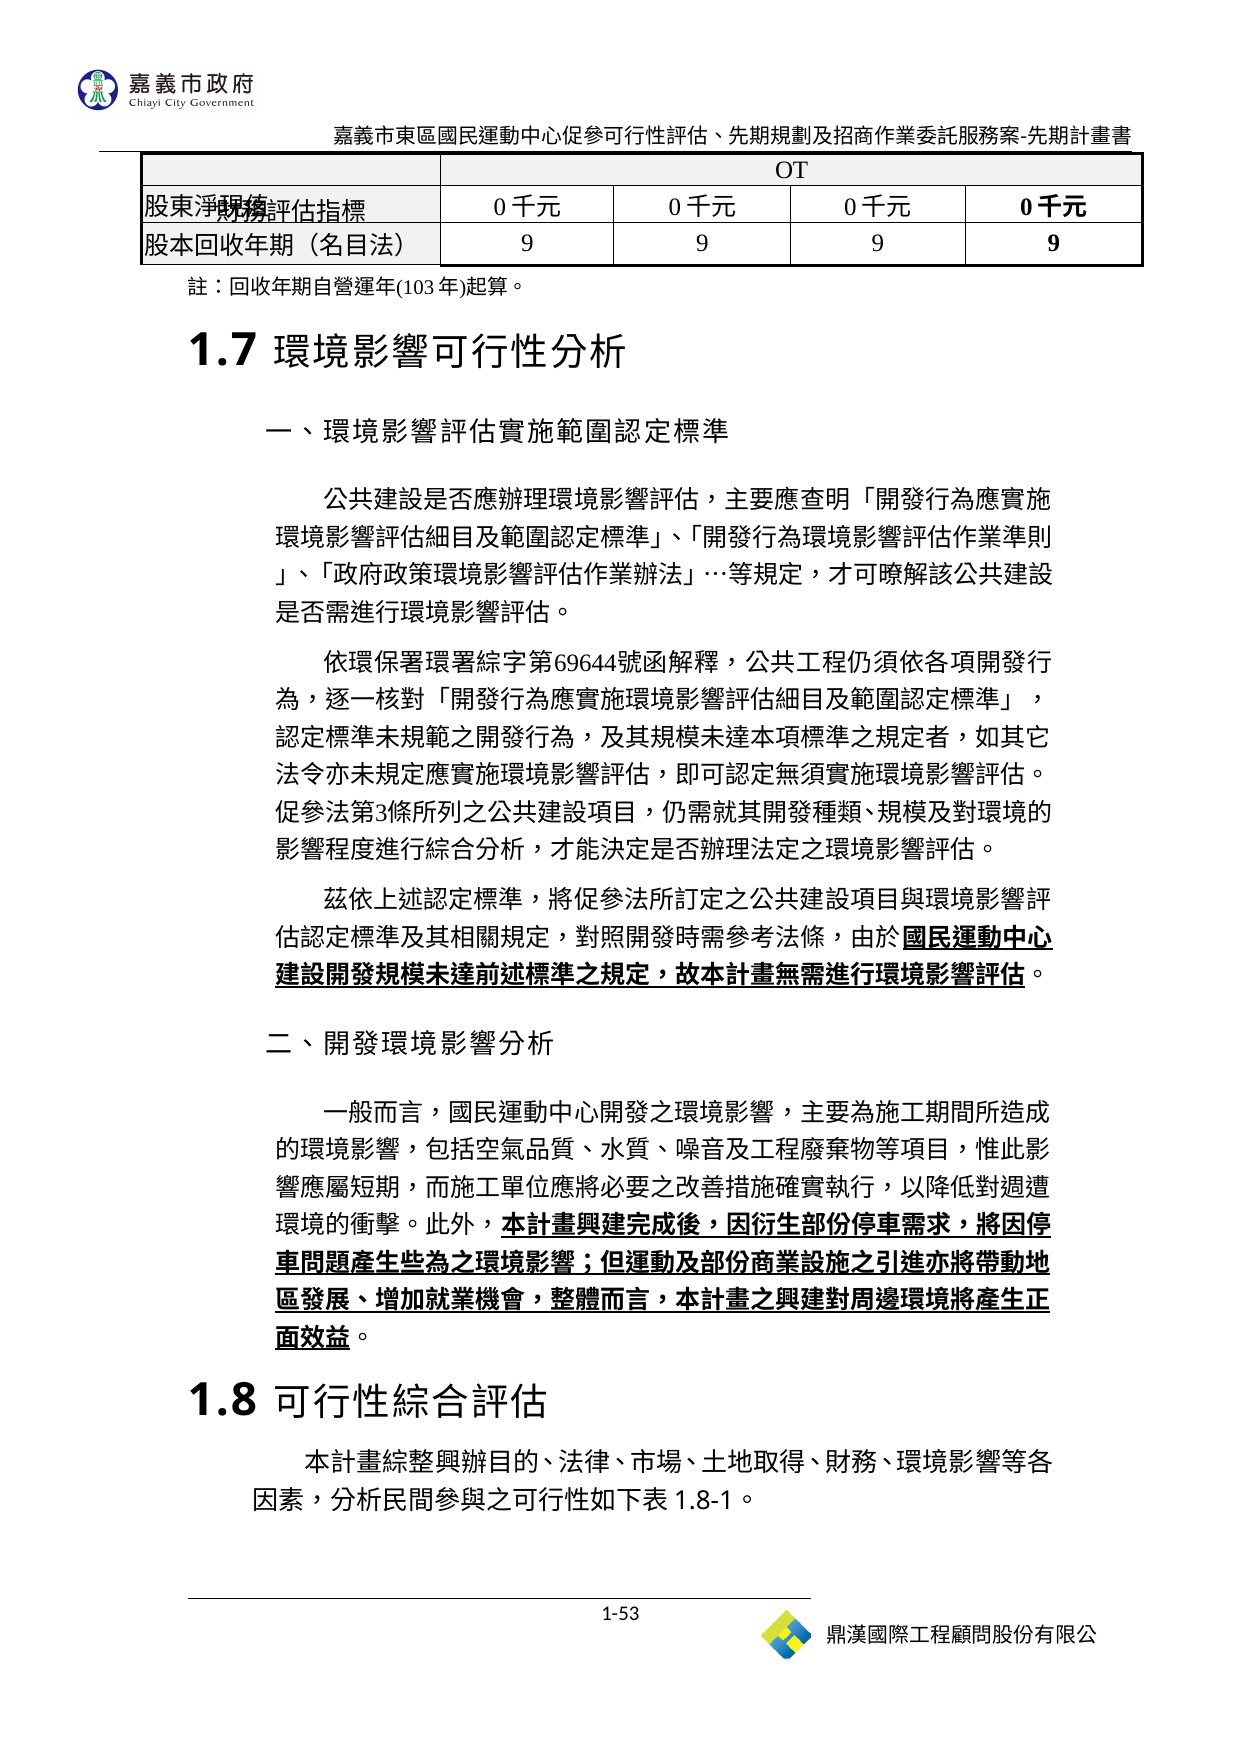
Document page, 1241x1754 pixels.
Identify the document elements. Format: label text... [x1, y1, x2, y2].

table_cell 股本回收年期（名目法） [143, 223, 440, 264]
table_cell 9 [614, 223, 790, 264]
text 一、環境影響評估實施範圍認定標準 [265, 392, 1053, 467]
text 公共建設是否應辦理環境影響評估，主要應查明「開發行為應實施環境影響評估細目及範圍認定標準」、「開發行為環境影響評估作業準則」、「政府政策環境影響評估作業辦法」…等規定，才可暸解該公共建設是否需進行環境影響評估。 [275, 479, 1053, 629]
table_cell 0千元 [791, 186, 965, 222]
table_cell 0千元 [441, 186, 613, 222]
text 註：回收年期自營運年(103年)起算。 [187, 267, 1053, 304]
text 二、開發環境影響分析 [265, 1004, 1053, 1079]
text 依環保署環署綜字第69644號函解釋，公共工程仍須依各項開發行為，逐一核對「開發行為應實施環境影響評估細目及範圍認定標準」，認定標準未規範之開發行為，及其規模未達本項標準之規定者，如其它法令亦未規定應實施環境影響評估，即可認定無須實施環境影響評估。促參法第3條所列之公共建設項目，仍需就其開發種類、規模及對環境的影響程度進行綜合分析，才能決定是否辦理法定之環境影響評估。 [275, 642, 1053, 867]
table_cell 9 [441, 223, 613, 264]
picture [756, 1608, 811, 1659]
text 茲依上述認定標準，將促參法所訂定之公共建設項目與環境影響評估認定標準及其相關規定，對照開發時需參考法條，由於國民運動中心建設開發規模未達前述標準之規定，故本計畫無需進行環境影響評估。 [275, 879, 1053, 992]
table_cell 股東淨現值 [143, 186, 440, 222]
table_cell 9 [966, 223, 1141, 264]
picture [72, 66, 257, 114]
subtitle 1.7 環境影響可行性分析 [187, 317, 1053, 379]
table_cell 9 [791, 223, 965, 264]
table_cell 0千元 [966, 186, 1141, 222]
table_header [143, 155, 440, 185]
subtitle 1.8 可行性綜合評估 [187, 1367, 1053, 1429]
table_cell 0千元 [614, 186, 790, 222]
text 一般而言，國民運動中心開發之環境影響，主要為施工期間所造成的環境影響，包括空氣品質、水質、噪音及工程廢棄物等項目，惟此影響應屬短期，而施工單位應將必要之改善措施確實執行，以降低對週遭環境的衝擊。此外，本計畫興建完成後，因衍生部份停車需求，將因停車問題產生些為之環境影響；但運動及部份商業設施之引進亦將帶動地區發展、增加就業機會，整體而言，本計畫之興建對周邊環境將產生正面效益。 [275, 1092, 1053, 1354]
text 本計畫綜整興辦目的、法律、市場、土地取得、財務、環境影響等各因素，分析民間參與之可行性如下表1.8-1。 [252, 1442, 1053, 1517]
table_header OT [441, 155, 1141, 185]
